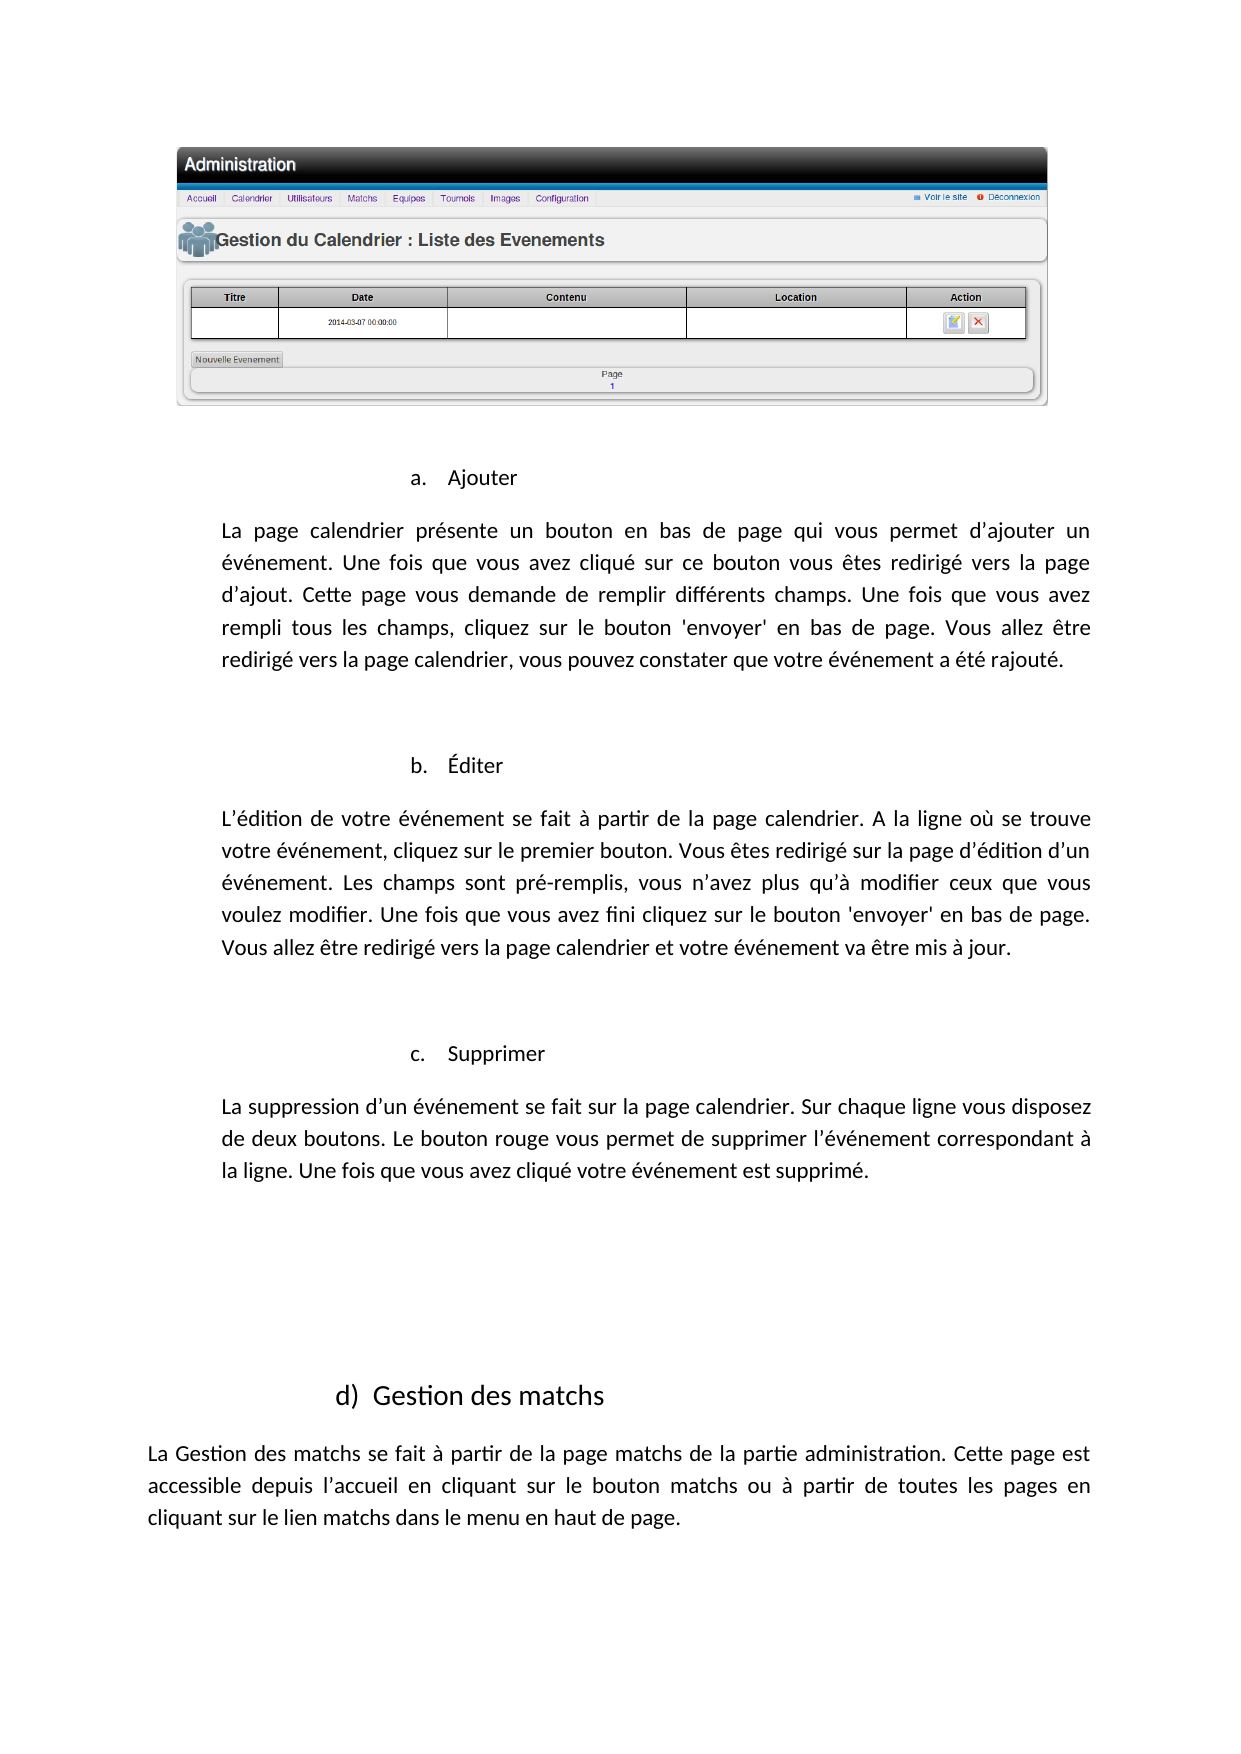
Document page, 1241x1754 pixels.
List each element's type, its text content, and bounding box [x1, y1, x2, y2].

text La suppression d’un événement se fait sur la page calendrier. Sur chaque ligne vous disposez de deux boutons. Le bouton rouge vous permet de supprimer l’événement correspondant à la ligne. Une fois que vous avez cliqué votre événement est supprimé. [221, 1092, 1093, 1184]
text La page calendrier présente un bouton en bas de page qui vous permet d’ajouter un événement. Une fois que vous avez cliqué sur ce bouton vous êtes redirigé vers la page d’ajout. Cette page vous demande de remplir différents champs. Une fois que vous avez rempli tous les champs, cliquez sur le bouton 'envoyer' en bas de page. Vous allez être redirigé vers la page calendrier, vous pouvez constater que votre événement a été rajouté. [221, 516, 1093, 673]
picture [176, 147, 1048, 406]
list Ajouter [410, 463, 1093, 491]
list Éditer [410, 751, 1093, 779]
text La Gestion des matchs se fait à partir de la page matchs de la partie administration. Cette page est accessible depuis l’accueil en cliquant sur le bouton matchs ou à partir de toutes les pages en cliquant sur le lien matchs dans le menu en haut de page. [148, 1439, 1093, 1531]
list Supprimer [410, 1039, 1093, 1067]
text L’édition de votre événement se fait à partir de la page calendrier. A la ligne où se trouve votre événement, cliquez sur le premier bouton. Vous êtes redirigé sur la page d’édition d’un événement. Les champs sont pré-remplis, vous n’avez plus qu’à modifier ceux que vous voulez modifier. Une fois que vous avez fini cliquez sur le bouton 'envoyer' en bas de page. Vous allez être redirigé vers la page calendrier et votre événement va être mis à jour. [221, 804, 1093, 961]
list Gestion des matchs [335, 1377, 1093, 1413]
